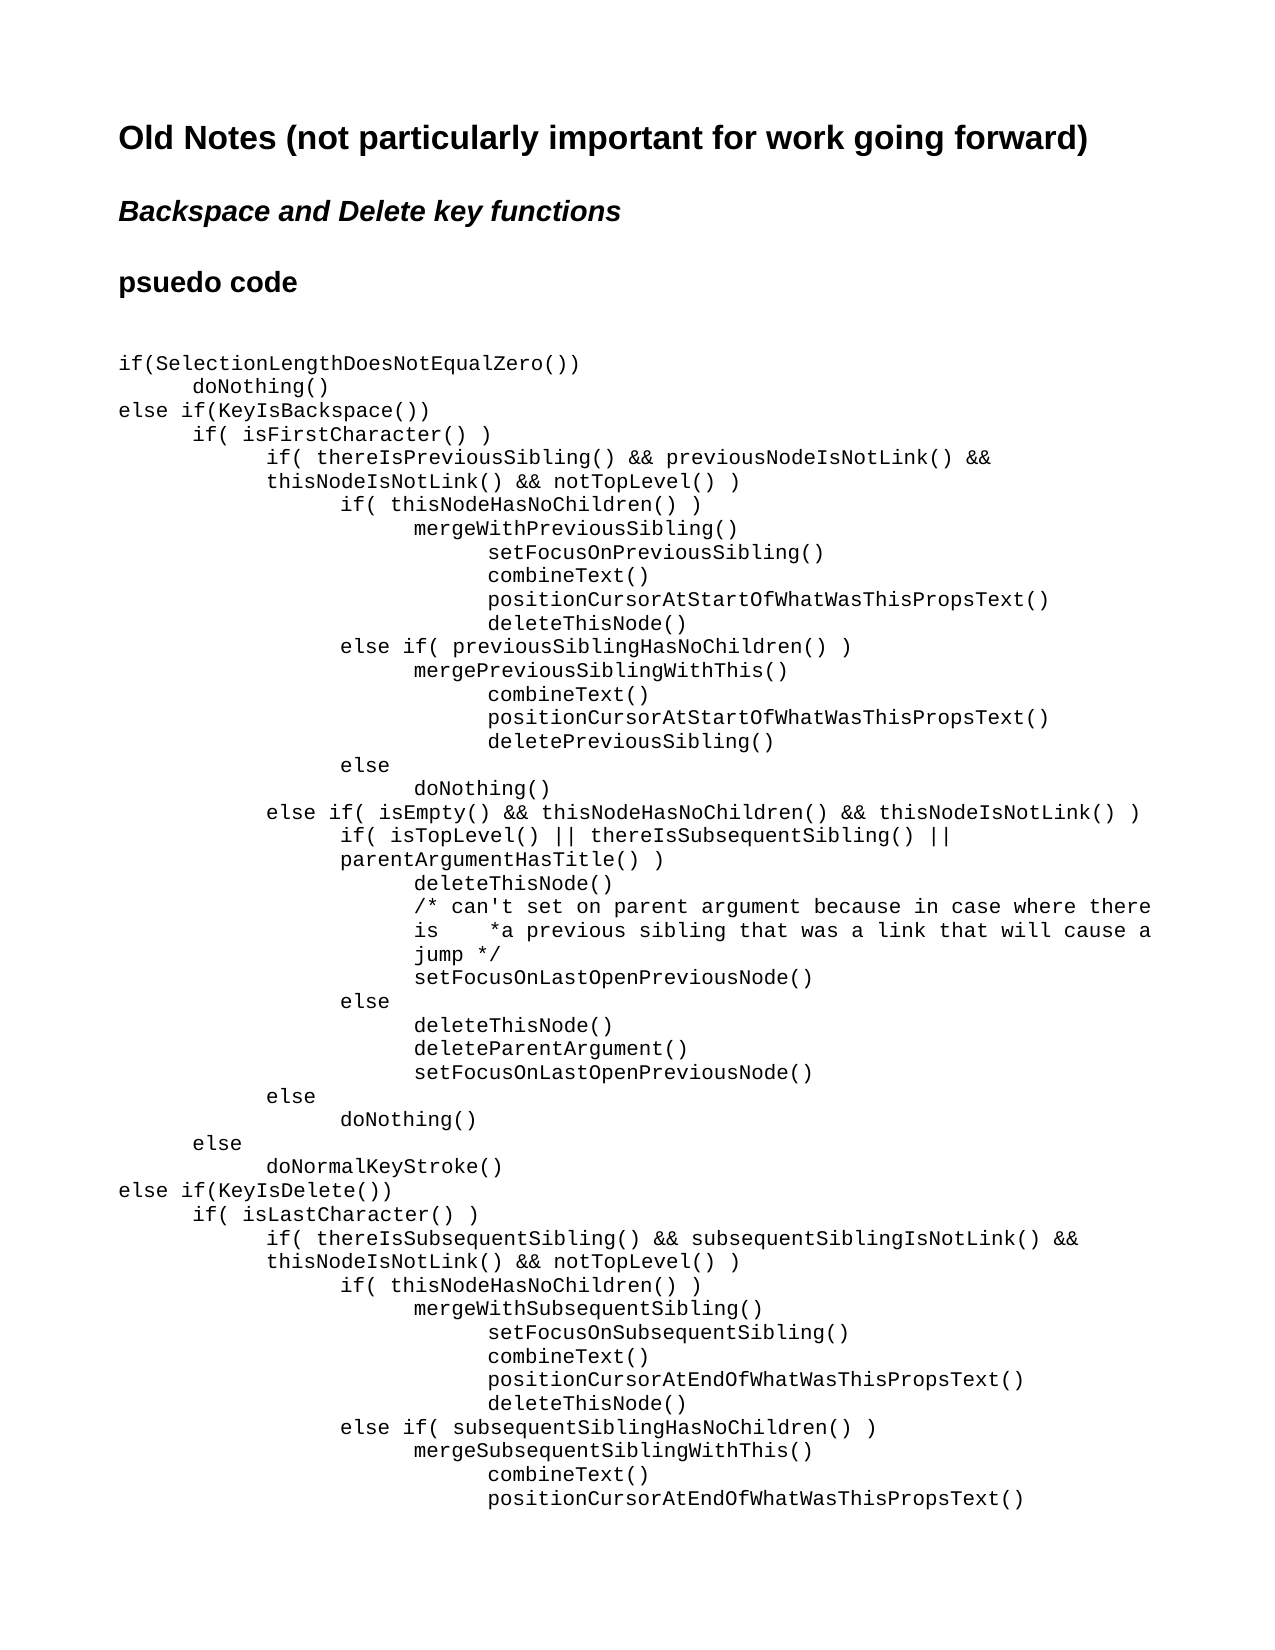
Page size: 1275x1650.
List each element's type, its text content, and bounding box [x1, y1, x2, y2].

text /* can't set on parent argument because in case where there is *a previous sibling that was a link that will cause a jump */ [413, 896, 1157, 967]
text if( thereIsSubsequentSibling() && subsequentSiblingIsNotLink() && [266, 1227, 1157, 1251]
text doNothing() [192, 376, 1157, 400]
text doNothing() [340, 1109, 1157, 1133]
text positionCursorAtEndOfWhatWasThisPropsText() [487, 1488, 1157, 1511]
text doNothing() [413, 778, 1157, 802]
text if( thereIsPreviousSibling() && previousNodeIsNotLink() && thisNodeIsNotLink() && notTopLevel() ) [266, 447, 1157, 494]
text setFocusOnLastOpenPreviousNode() [413, 1062, 1157, 1086]
text combineText() [487, 565, 1157, 589]
text if( thisNodeHasNoChildren() ) [340, 1275, 1157, 1298]
text deleteThisNode() [413, 873, 1157, 896]
text positionCursorAtEndOfWhatWasThisPropsText() [487, 1369, 1157, 1393]
text else [340, 991, 1157, 1015]
text combineText() [487, 1464, 1157, 1488]
text deleteThisNode() [487, 613, 1157, 636]
text else if(KeyIsDelete()) [118, 1180, 1157, 1204]
text mergePreviousSiblingWithThis() [413, 660, 1157, 684]
text if( isLastCharacter() ) [192, 1204, 1157, 1227]
text doNormalKeyStroke() [266, 1157, 1157, 1180]
text positionCursorAtStartOfWhatWasThisPropsText() [487, 589, 1157, 613]
text else if( previousSiblingHasNoChildren() ) [340, 636, 1157, 660]
text deleteParentArgument() [413, 1038, 1157, 1062]
text if( isFirstCharacter() ) [192, 423, 1157, 447]
text deleteThisNode() [413, 1015, 1157, 1038]
text deleteThisNode() [487, 1393, 1157, 1417]
text else if(KeyIsBackspace()) [118, 400, 1157, 423]
text combineText() [487, 1346, 1157, 1369]
text else [340, 754, 1157, 778]
text positionCursorAtStartOfWhatWasThisPropsText() [487, 707, 1157, 731]
text combineText() [487, 684, 1157, 707]
subtitle Old Notes (not particularly important for work going forward) [118, 118, 1157, 157]
text else [266, 1086, 1157, 1109]
text if(SelectionLengthDoesNotEqualZero()) [118, 353, 1157, 376]
text if( isTopLevel() || thereIsSubsequentSibling() || parentArgumentHasTitle() ) [340, 826, 1157, 873]
text else if( subsequentSiblingHasNoChildren() ) [340, 1417, 1157, 1440]
text thisNodeIsNotLink() && notTopLevel() ) [266, 1251, 1157, 1275]
text if( thisNodeHasNoChildren() ) [340, 494, 1157, 518]
subtitle Backspace and Delete key functions [118, 194, 1157, 228]
text mergeWithSubsequentSibling() [413, 1298, 1157, 1322]
text setFocusOnLastOpenPreviousNode() [413, 967, 1157, 991]
text setFocusOnSubsequentSibling() [487, 1322, 1157, 1346]
text setFocusOnPreviousSibling() [487, 542, 1157, 565]
text deletePreviousSibling() [487, 731, 1157, 754]
text else [192, 1133, 1157, 1157]
text mergeWithPreviousSibling() [413, 518, 1157, 542]
text else if( isEmpty() && thisNodeHasNoChildren() && thisNodeIsNotLink() ) [266, 802, 1157, 826]
text mergeSubsequentSiblingWithThis() [340, 1440, 1157, 1464]
subtitle psuedo code [118, 265, 1157, 299]
